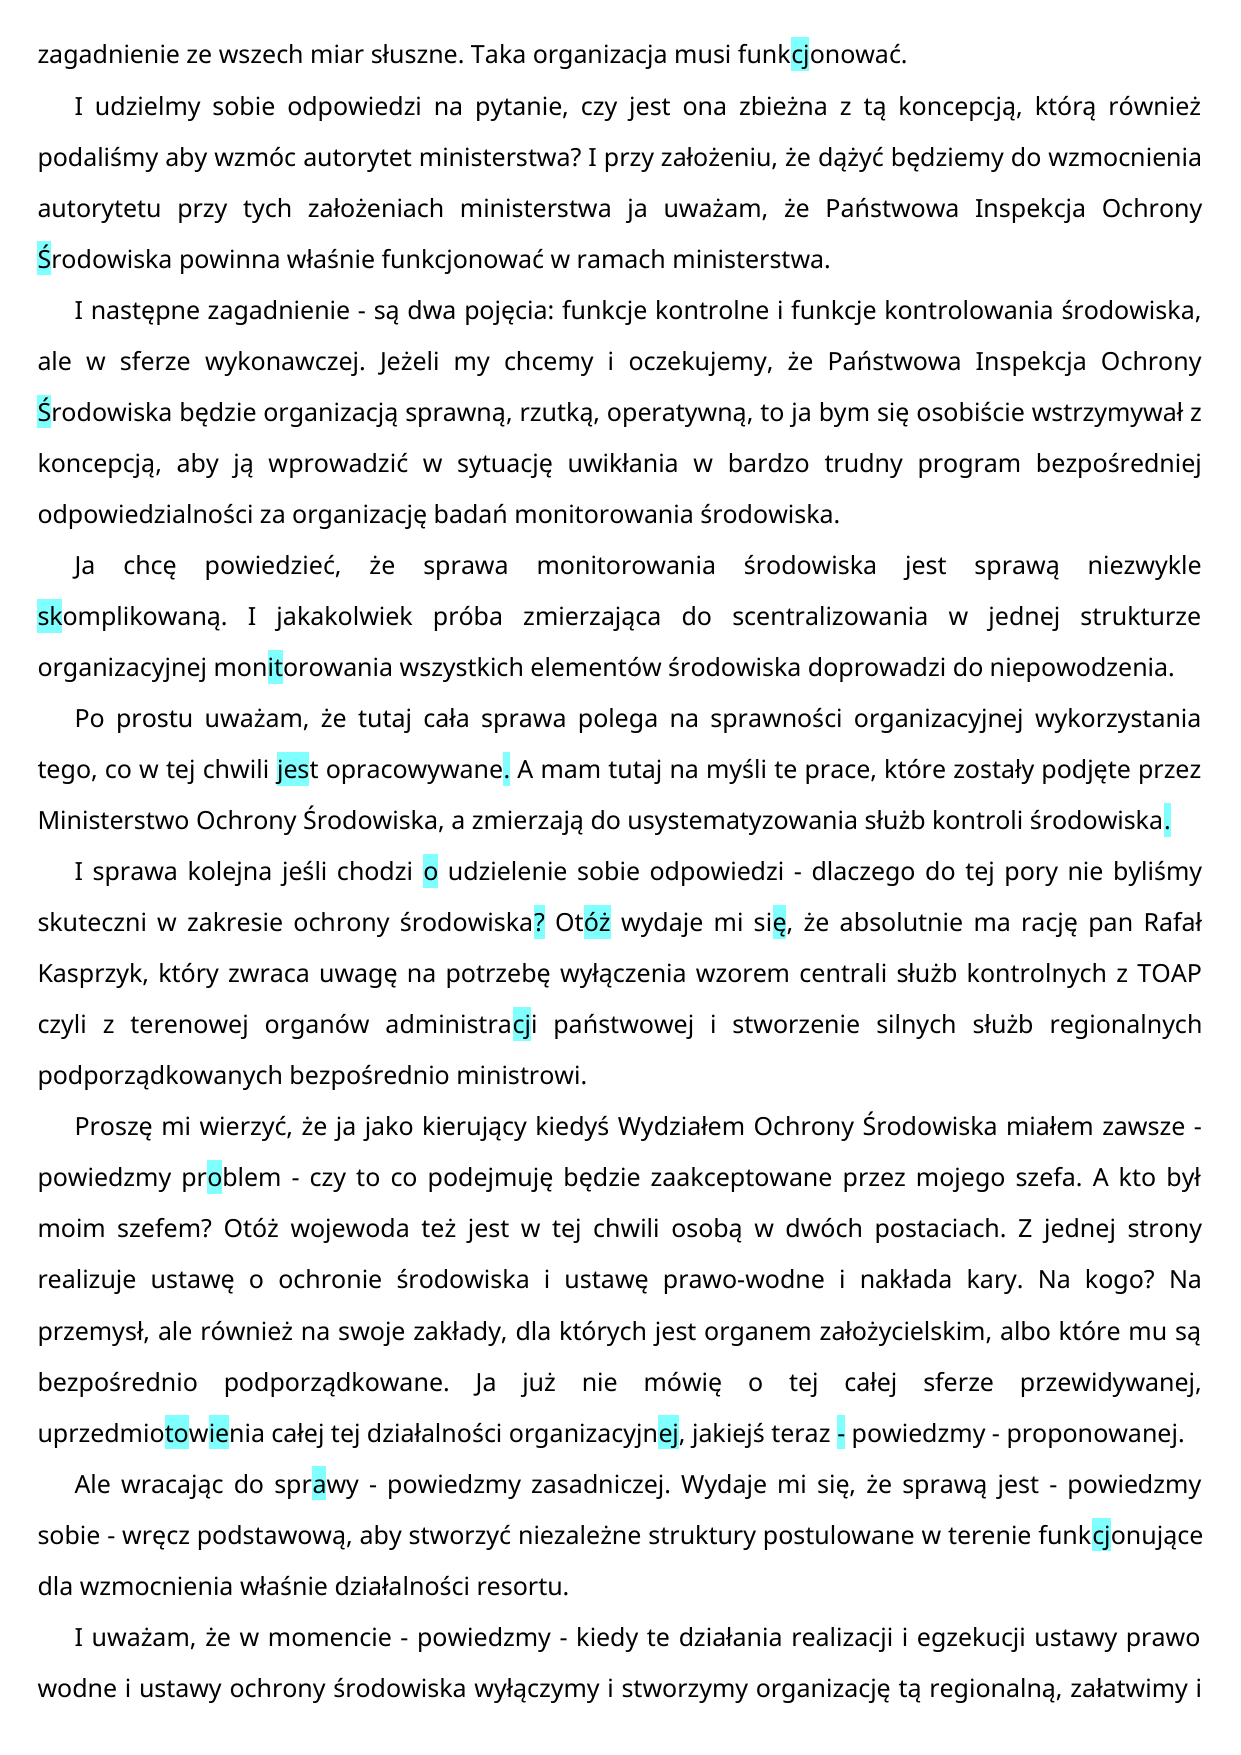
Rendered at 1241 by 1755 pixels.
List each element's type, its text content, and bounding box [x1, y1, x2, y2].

text I uważam, że w momencie - powiedzmy - kiedy te działania realizacji i egzekucji ustawy prawo wodne i ustawy ochrony środowiska wyłączymy i stworzymy organizację tą regionalną, załatwimy i [37, 1619, 1203, 1704]
text I udzielmy sobie odpowiedzi na pytanie, czy jest ona zbieżna z tą koncepcją, którą również podaliśmy aby wzmóc autorytet ministerstwa? I przy założeniu, że dążyć będziemy do wzmocnienia autorytetu przy tych założeniach ministerstwa ja uważam, że Państwowa Inspekcja Ochrony Środowiska powinna właśnie funkcjonować w ramach ministerstwa. [37, 88, 1203, 275]
text Ale wracając do sprawy - powiedzmy zasadniczej. Wydaje mi się, że sprawą jest - powiedzmy sobie - wręcz podstawową, aby stworzyć niezależne struktury postulowane w terenie funkcjonujące dla wzmocnienia właśnie działalności resortu. [37, 1466, 1203, 1602]
text Ja chcę powiedzieć, że sprawa monitorowania środowiska jest sprawą niezwykle skomplikowaną. I jakakolwiek próba zmierzająca do scentralizowania w jednej strukturze organizacyjnej monitorowania wszystkich elementów środowiska doprowadzi do niepowodzenia. [37, 548, 1203, 684]
text I następne zagadnienie - są dwa pojęcia: funkcje kontrolne i funkcje kontrolowania środowiska, ale w sferze wykonawczej. Jeżeli my chcemy i oczekujemy, że Państwowa Inspekcja Ochrony Środowiska będzie organizacją sprawną, rzutką, operatywną, to ja bym się osobiście wstrzymywał z koncepcją, aby ją wprowadzić w sytuację uwikłania w bardzo trudny program bezpośredniej odpowiedzialności za organizację badań monitorowania środowiska. [37, 292, 1203, 531]
text Proszę mi wierzyć, że ja jako kierujący kiedyś Wydziałem Ochrony Środowiska miałem zawsze - powiedzmy problem - czy to co podejmuję będzie zaakceptowane przez mojego szefa. A kto był moim szefem? Otóż wojewoda też jest w tej chwili osobą w dwóch postaciach. Z jednej strony realizuje ustawę o ochronie środowiska i ustawę prawo-wodne i nakłada kary. Na kogo? Na przemysł, ale również na swoje zakłady, dla których jest organem założycielskim, albo które mu są bezpośrednio podporządkowane. Ja już nie mówię o tej całej sferze przewidywanej, uprzedmiotowienia całej tej działalności organizacyjnej, jakiejś teraz - powiedzmy - proponowanej. [37, 1109, 1203, 1449]
text I sprawa kolejna jeśli chodzi o udzielenie sobie odpowiedzi - dlaczego do tej pory nie byliśmy skuteczni w zakresie ochrony środowiska? Otóż wydaje mi się, że absolutnie ma rację pan Rafał Kasprzyk, który zwraca uwagę na potrzebę wyłączenia wzorem centrali służb kontrolnych z TOAP czyli z terenowej organów administracji państwowej i stworzenie silnych służb regionalnych podporządkowanych bezpośrednio ministrowi. [37, 854, 1203, 1092]
text Po prostu uważam, że tutaj cała sprawa polega na sprawności organizacyjnej wykorzystania tego, co w tej chwili jest opracowywane. A mam tutaj na myśli te prace, które zostały podjęte przez Ministerstwo Ochrony Środowiska, a zmierzają do usystematyzowania służb kontroli środowiska. [37, 701, 1203, 837]
text zagadnienie ze wszech miar słuszne. Taka organizacja musi funkcjonować. [37, 37, 1203, 71]
